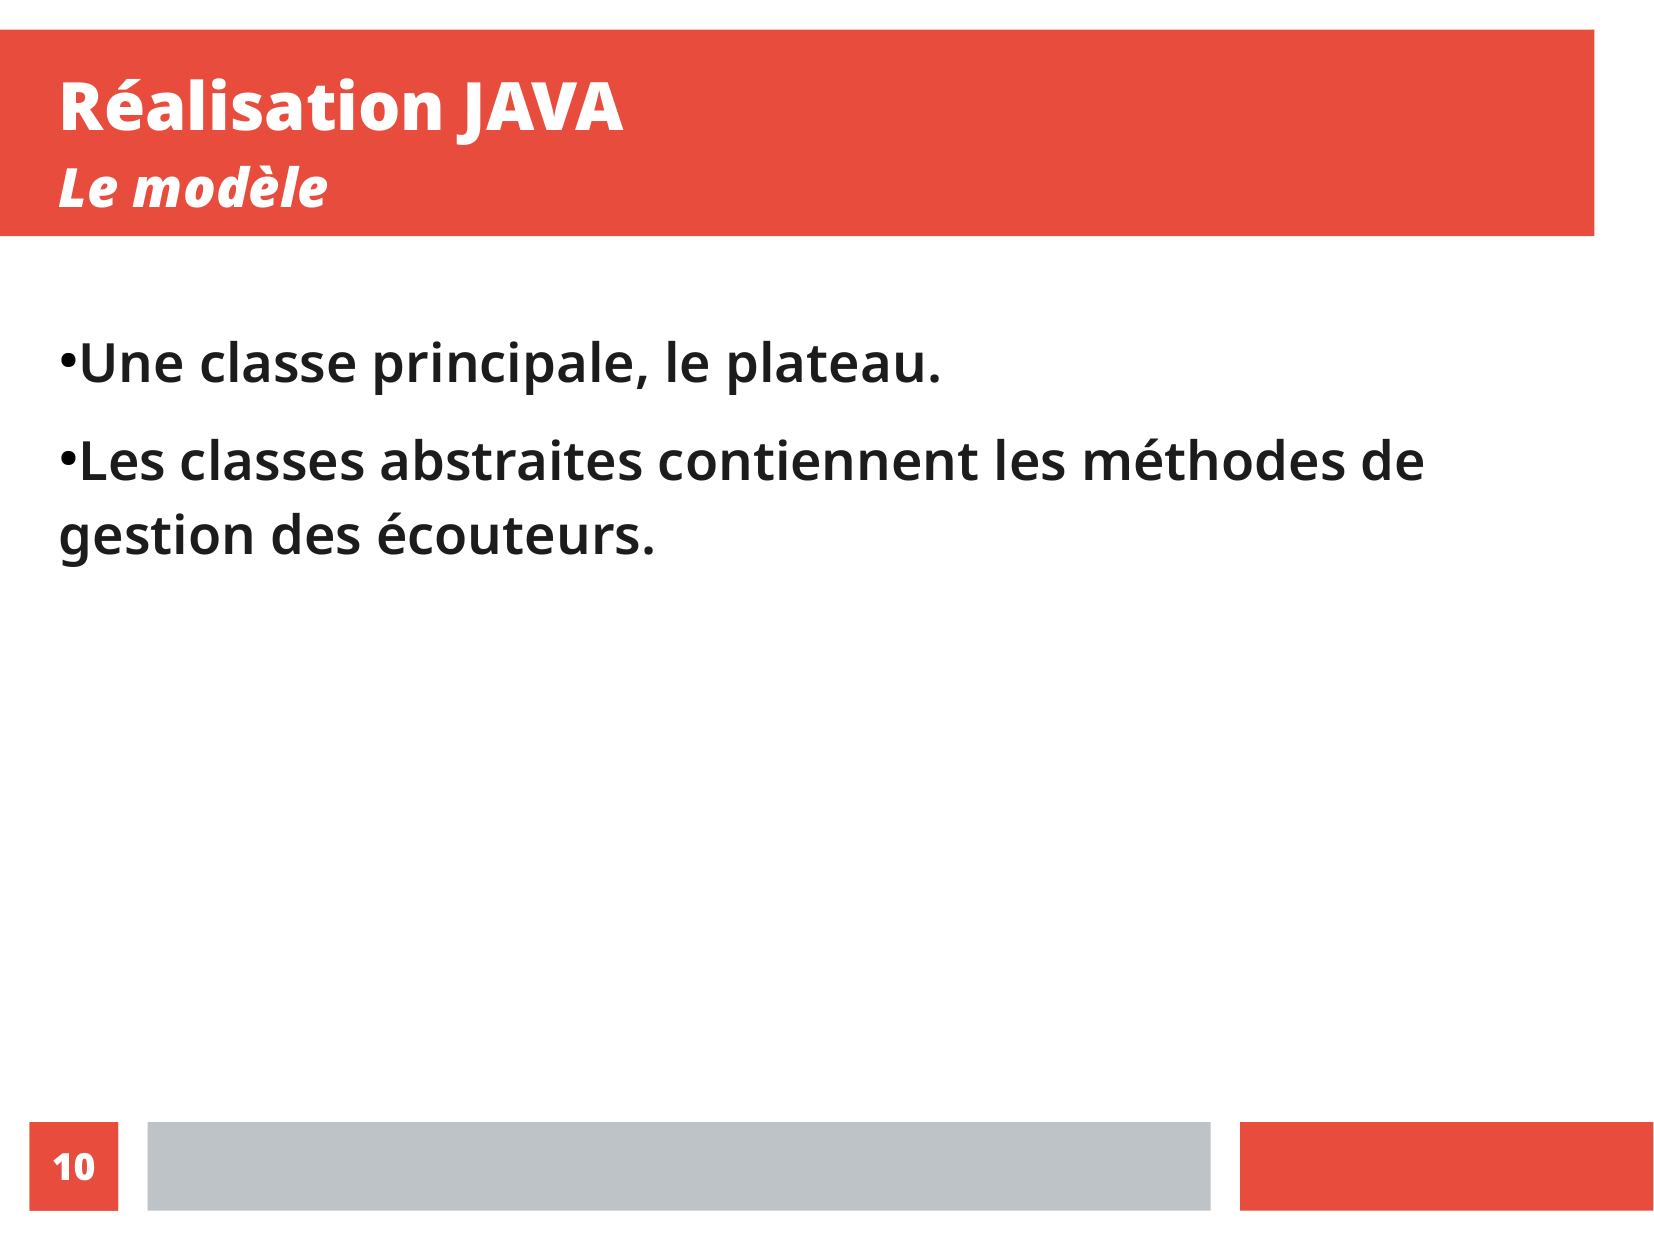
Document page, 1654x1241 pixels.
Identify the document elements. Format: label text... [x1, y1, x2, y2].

title Réalisation JAVA Le modèle [59, 59, 1595, 207]
list Une classe principale, le plateau. Les classes abstraites contiennent les méthodes de gestion des écouteurs. [59, 324, 1565, 1093]
